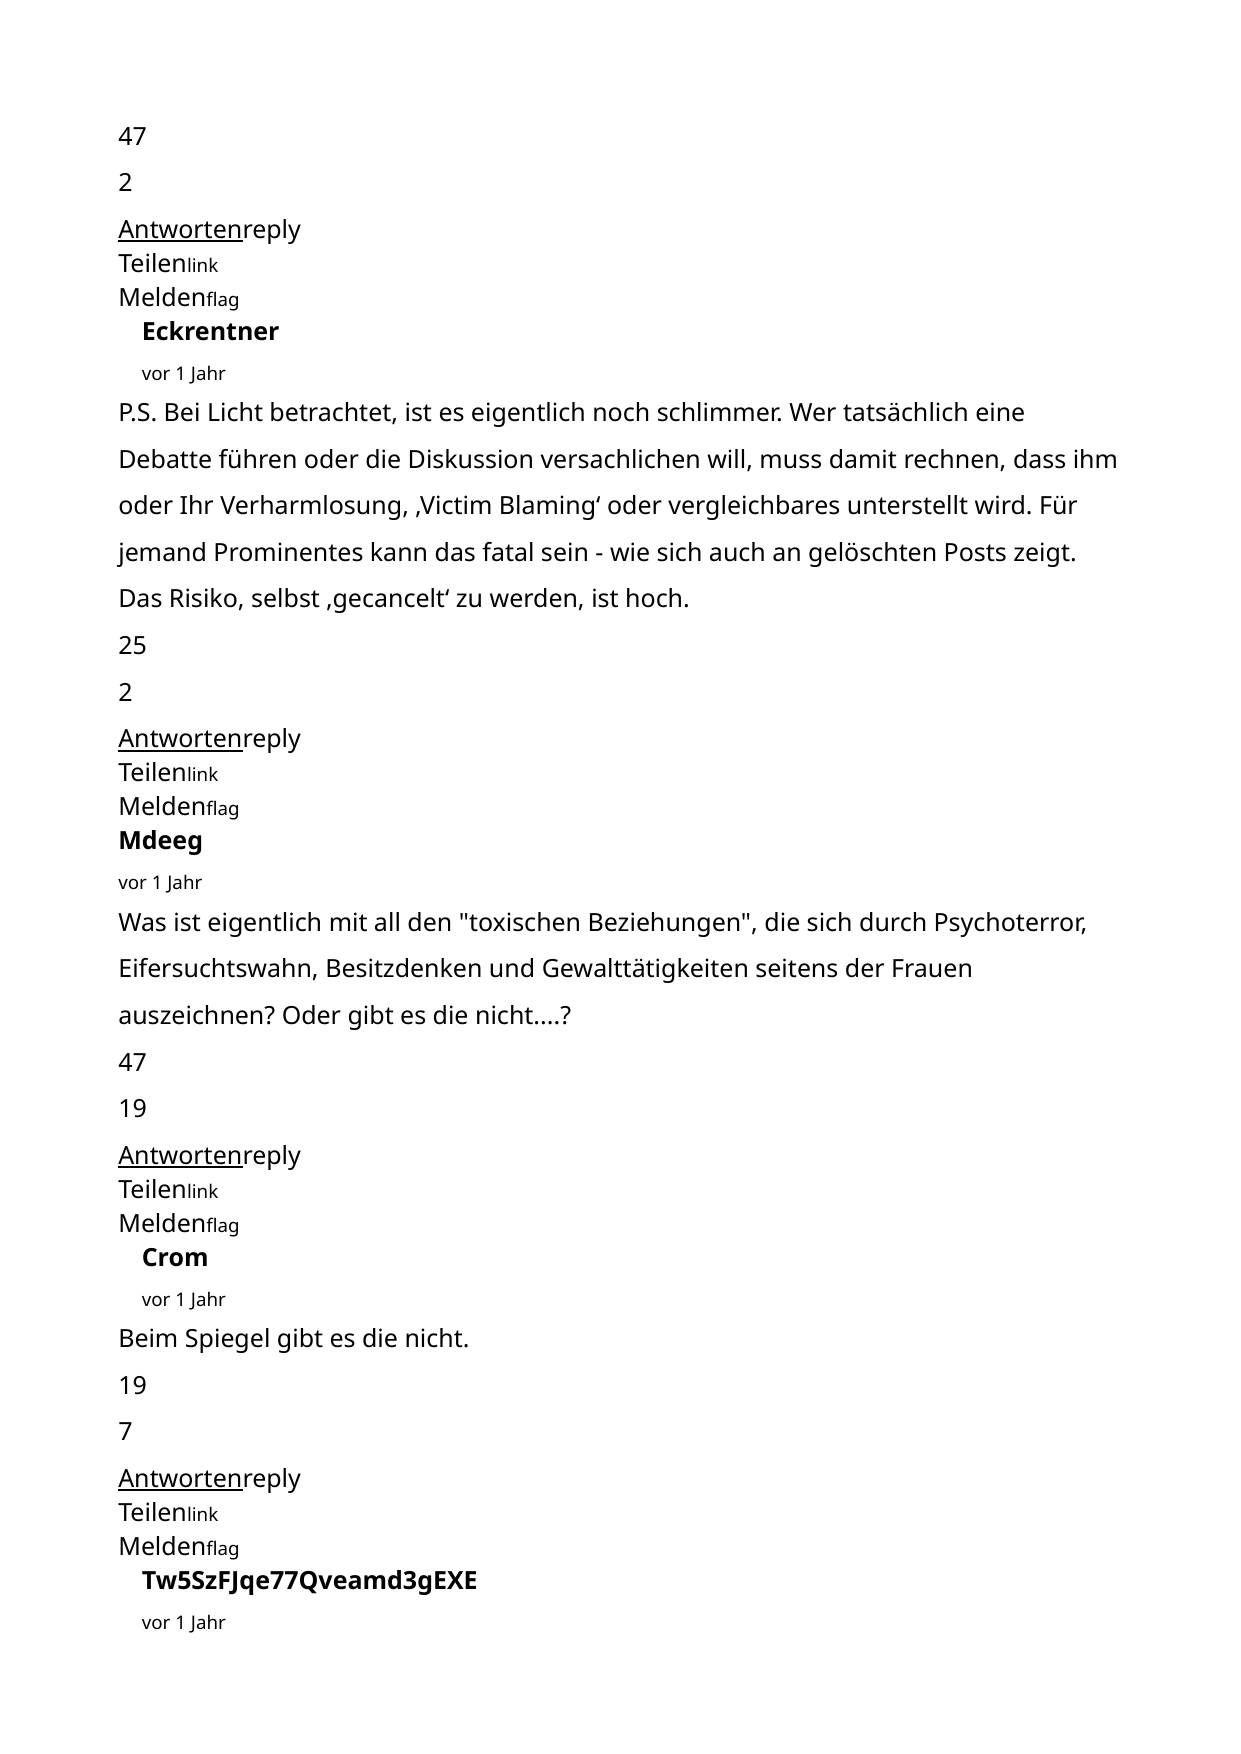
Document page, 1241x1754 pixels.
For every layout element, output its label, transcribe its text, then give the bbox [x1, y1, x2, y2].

text Meldenflag [118, 279, 1122, 313]
text Teilenlink [118, 755, 1122, 789]
text Crom [142, 1239, 1114, 1273]
text 19 [118, 1091, 1122, 1125]
text Antwortenreply [118, 1137, 1122, 1171]
text vor 1 Jahr [142, 1609, 1117, 1635]
text Was ist eigentlich mit all den "toxischen Beziehungen", die sich durch Psychoterror, Eifersuchtswahn, Besitzdenken und Gewalttätigkeiten seitens der Frauen auszeichnen? Oder gibt es die nicht....? [118, 904, 1122, 1032]
text 47 [118, 1044, 1122, 1078]
text Teilenlink [118, 1171, 1122, 1205]
text Antwortenreply [118, 721, 1122, 755]
text Meldenflag [118, 1205, 1122, 1239]
text Antwortenreply [118, 1461, 1122, 1495]
text Eckrentner [142, 313, 1114, 347]
text Meldenflag [118, 1529, 1122, 1563]
text Meldenflag [118, 789, 1122, 823]
text vor 1 Jahr [118, 869, 1117, 895]
text 19 [118, 1367, 1122, 1402]
text vor 1 Jahr [142, 360, 1117, 386]
text Teilenlink [118, 1495, 1122, 1529]
text 2 [118, 674, 1122, 708]
text Mdeeg [118, 823, 1114, 857]
text 47 [118, 118, 1122, 152]
text Beim Spiegel gibt es die nicht. [118, 1321, 1122, 1355]
text Tw5SzFJqe77Qveamd3gEXE [142, 1563, 1114, 1597]
text P.S. Bei Licht betrachtet, ist es eigentlich noch schlimmer. Wer tatsächlich eine Debatte führen oder die Diskussion versachlichen will, muss damit rechnen, dass ihm oder Ihr Verharmlosung, ‚Victim Blaming‘ oder vergleichbares unterstellt wird. Für jemand Prominentes kann das fatal sein - wie sich auch an gelöschten Posts zeigt. Das Risiko, selbst ‚gecancelt‘ zu werden, ist hoch. [118, 395, 1122, 615]
text 25 [118, 628, 1122, 662]
text Teilenlink [118, 245, 1122, 279]
text Antwortenreply [118, 211, 1122, 245]
text 2 [118, 165, 1122, 199]
text 7 [118, 1414, 1122, 1448]
text vor 1 Jahr [142, 1286, 1117, 1312]
